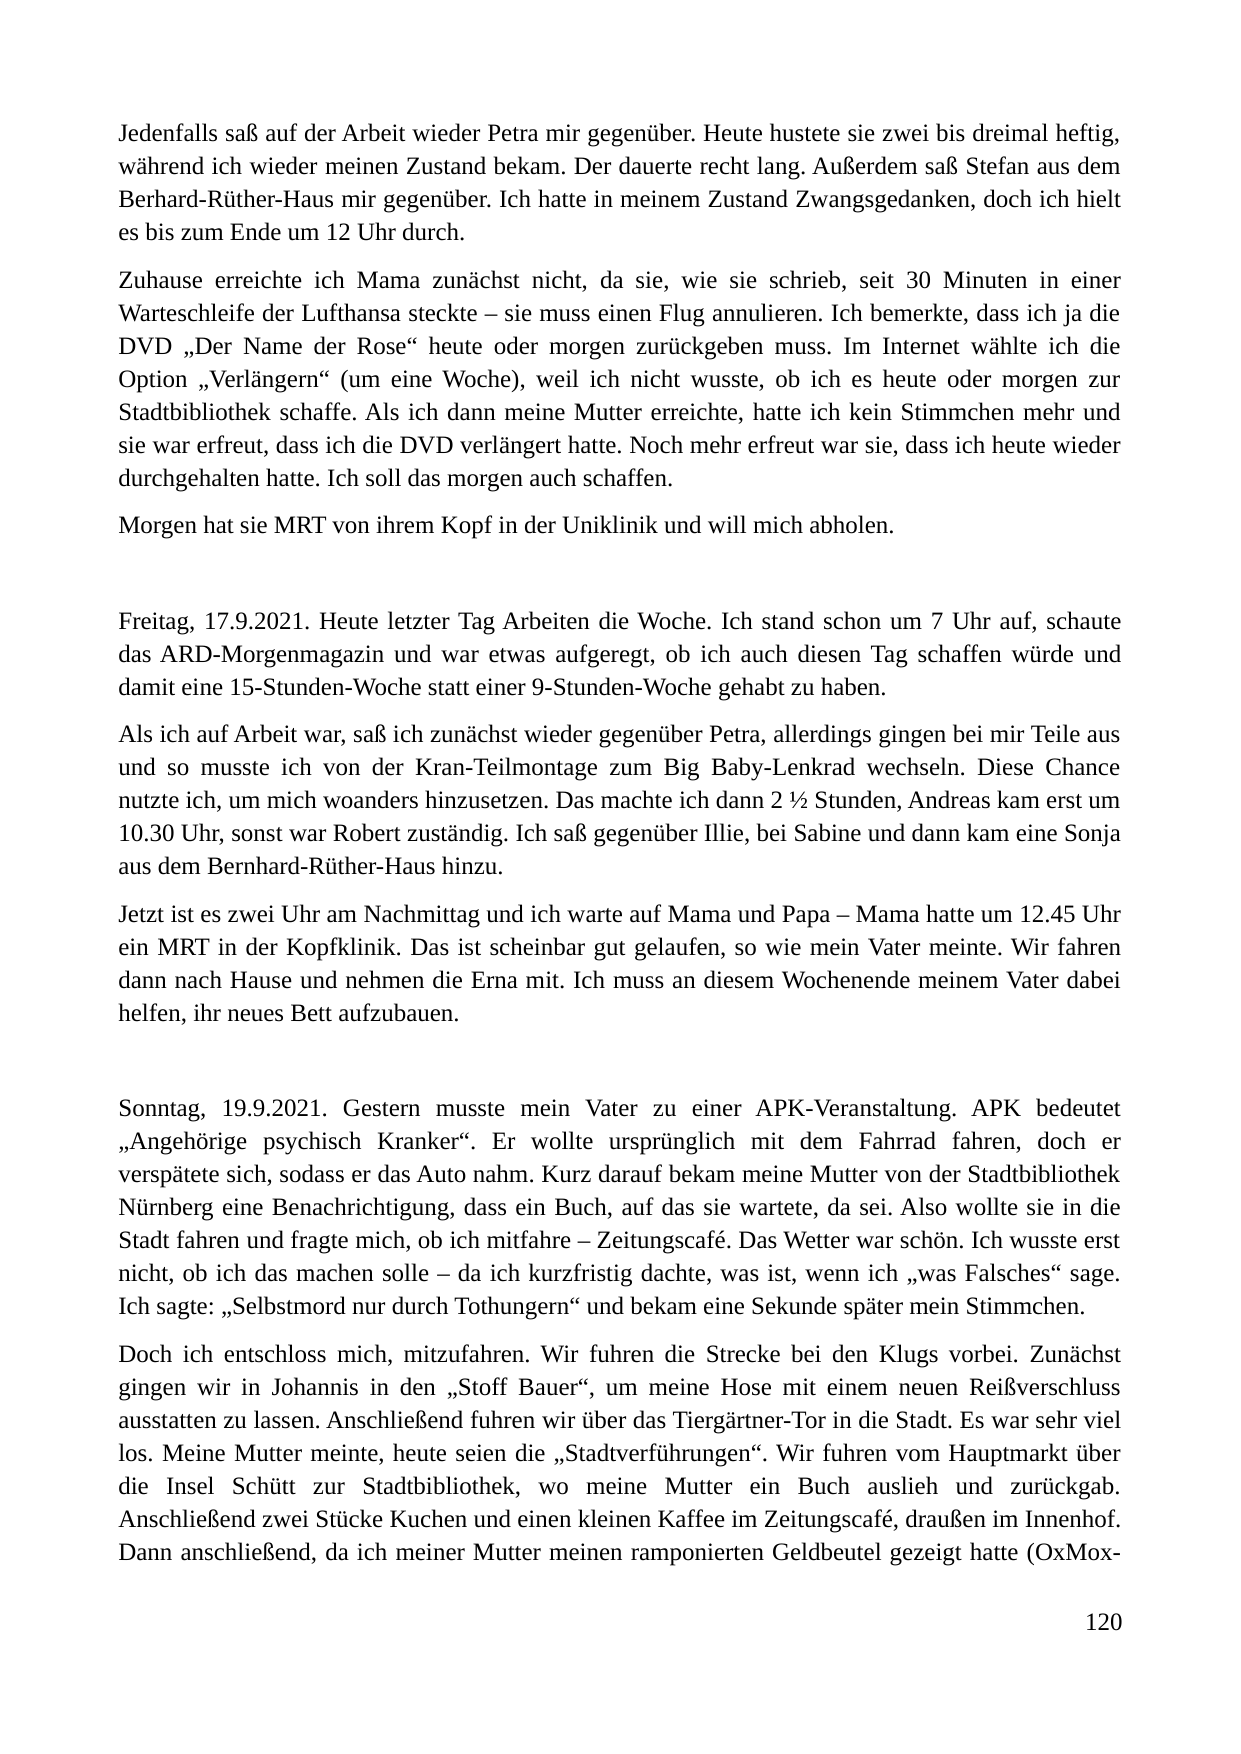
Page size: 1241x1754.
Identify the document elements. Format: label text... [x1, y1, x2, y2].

text Als ich auf Arbeit war, saß ich zunächst wieder gegenüber Petra, allerdings gingen bei mir Teile aus und so musste ich von der Kran-Teilmontage zum Big Baby-Lenkrad wechseln. Diese Chance nutzte ich, um mich woanders hinzusetzen. Das machte ich dann 2 ½ Stunden, Andreas kam erst um 10.30 Uhr, sonst war Robert zuständig. Ich saß gegenüber Illie, bei Sabine und dann kam eine Sonja aus dem Bernhard-Rüther-Haus hinzu. [118, 719, 1122, 880]
text Doch ich entschloss mich, mitzufahren. Wir fuhren die Strecke bei den Klugs vorbei. Zunächst gingen wir in Johannis in den „Stoff Bauer“, um meine Hose mit einem neuen Reißverschluss ausstatten zu lassen. Anschließend fuhren wir über das Tiergärtner-Tor in die Stadt. Es war sehr viel los. Meine Mutter meinte, heute seien die „Stadtverführungen“. Wir fuhren vom Hauptmarkt über die Insel Schütt zur Stadtbibliothek, wo meine Mutter ein Buch auslieh und zurückgab. Anschließend zwei Stücke Kuchen und einen kleinen Kaffee im Zeitungscafé, draußen im Innenhof. Dann anschließend, da ich meiner Mutter meinen ramponierten Geldbeutel gezeigt hatte (OxMox- [118, 1339, 1122, 1566]
text Morgen hat sie MRT von ihrem Kopf in der Uniklinik und will mich abholen. [118, 511, 1122, 539]
text Zuhause erreichte ich Mama zunächst nicht, da sie, wie sie schrieb, seit 30 Minuten in einer Warteschleife der Lufthansa steckte – sie muss einen Flug annulieren. Ich bemerkte, dass ich ja die DVD „Der Name der Rose“ heute oder morgen zurückgeben muss. Im Internet wählte ich die Option „Verlängern“ (um eine Woche), weil ich nicht wusste, ob ich es heute oder morgen zur Stadtbibliothek schaffe. Als ich dann meine Mutter erreichte, hatte ich kein Stimmchen mehr und sie war erfreut, dass ich die DVD verlängert hatte. Noch mehr erfreut war sie, dass ich heute wieder durchgehalten hatte. Ich soll das morgen auch schaffen. [118, 265, 1122, 492]
text Jetzt ist es zwei Uhr am Nachmittag und ich warte auf Mama und Papa – Mama hatte um 12.45 Uhr ein MRT in der Kopfklinik. Das ist scheinbar gut gelaufen, so wie mein Vater meinte. Wir fahren dann nach Hause und nehmen die Erna mit. Ich muss an diesem Wochenende meinem Vater dabei helfen, ihr neues Bett aufzubauen. [118, 899, 1122, 1027]
text Freitag, 17.9.2021. Heute letzter Tag Arbeiten die Woche. Ich stand schon um 7 Uhr auf, schaute das ARD-Morgenmagazin und war etwas aufgeregt, ob ich auch diesen Tag schaffen würde und damit eine 15-Stunden-Woche statt einer 9-Stunden-Woche gehabt zu haben. [118, 606, 1122, 701]
text Jedenfalls saß auf der Arbeit wieder Petra mir gegenüber. Heute hustete sie zwei bis dreimal heftig, während ich wieder meinen Zustand bekam. Der dauerte recht lang. Außerdem saß Stefan aus dem Berhard-Rüther-Haus mir gegenüber. Ich hatte in meinem Zustand Zwangsgedanken, doch ich hielt es bis zum Ende um 12 Uhr durch. [118, 118, 1122, 246]
text Sonntag, 19.9.2021. Gestern musste mein Vater zu einer APK-Veranstaltung. APK bedeutet „Angehörige psychisch Kranker“. Er wollte ursprünglich mit dem Fahrrad fahren, doch er verspätete sich, sodass er das Auto nahm. Kurz darauf bekam meine Mutter von der Stadtbibliothek Nürnberg eine Benachrichtigung, dass ein Buch, auf das sie wartete, da sei. Also wollte sie in die Stadt fahren und fragte mich, ob ich mitfahre – Zeitungscafé. Das Wetter war schön. Ich wusste erst nicht, ob ich das machen solle – da ich kurzfristig dachte, was ist, wenn ich „was Falsches“ sage. Ich sagte: „Selbstmord nur durch Tothungern“ und bekam eine Sekunde später mein Stimmchen. [118, 1093, 1122, 1320]
